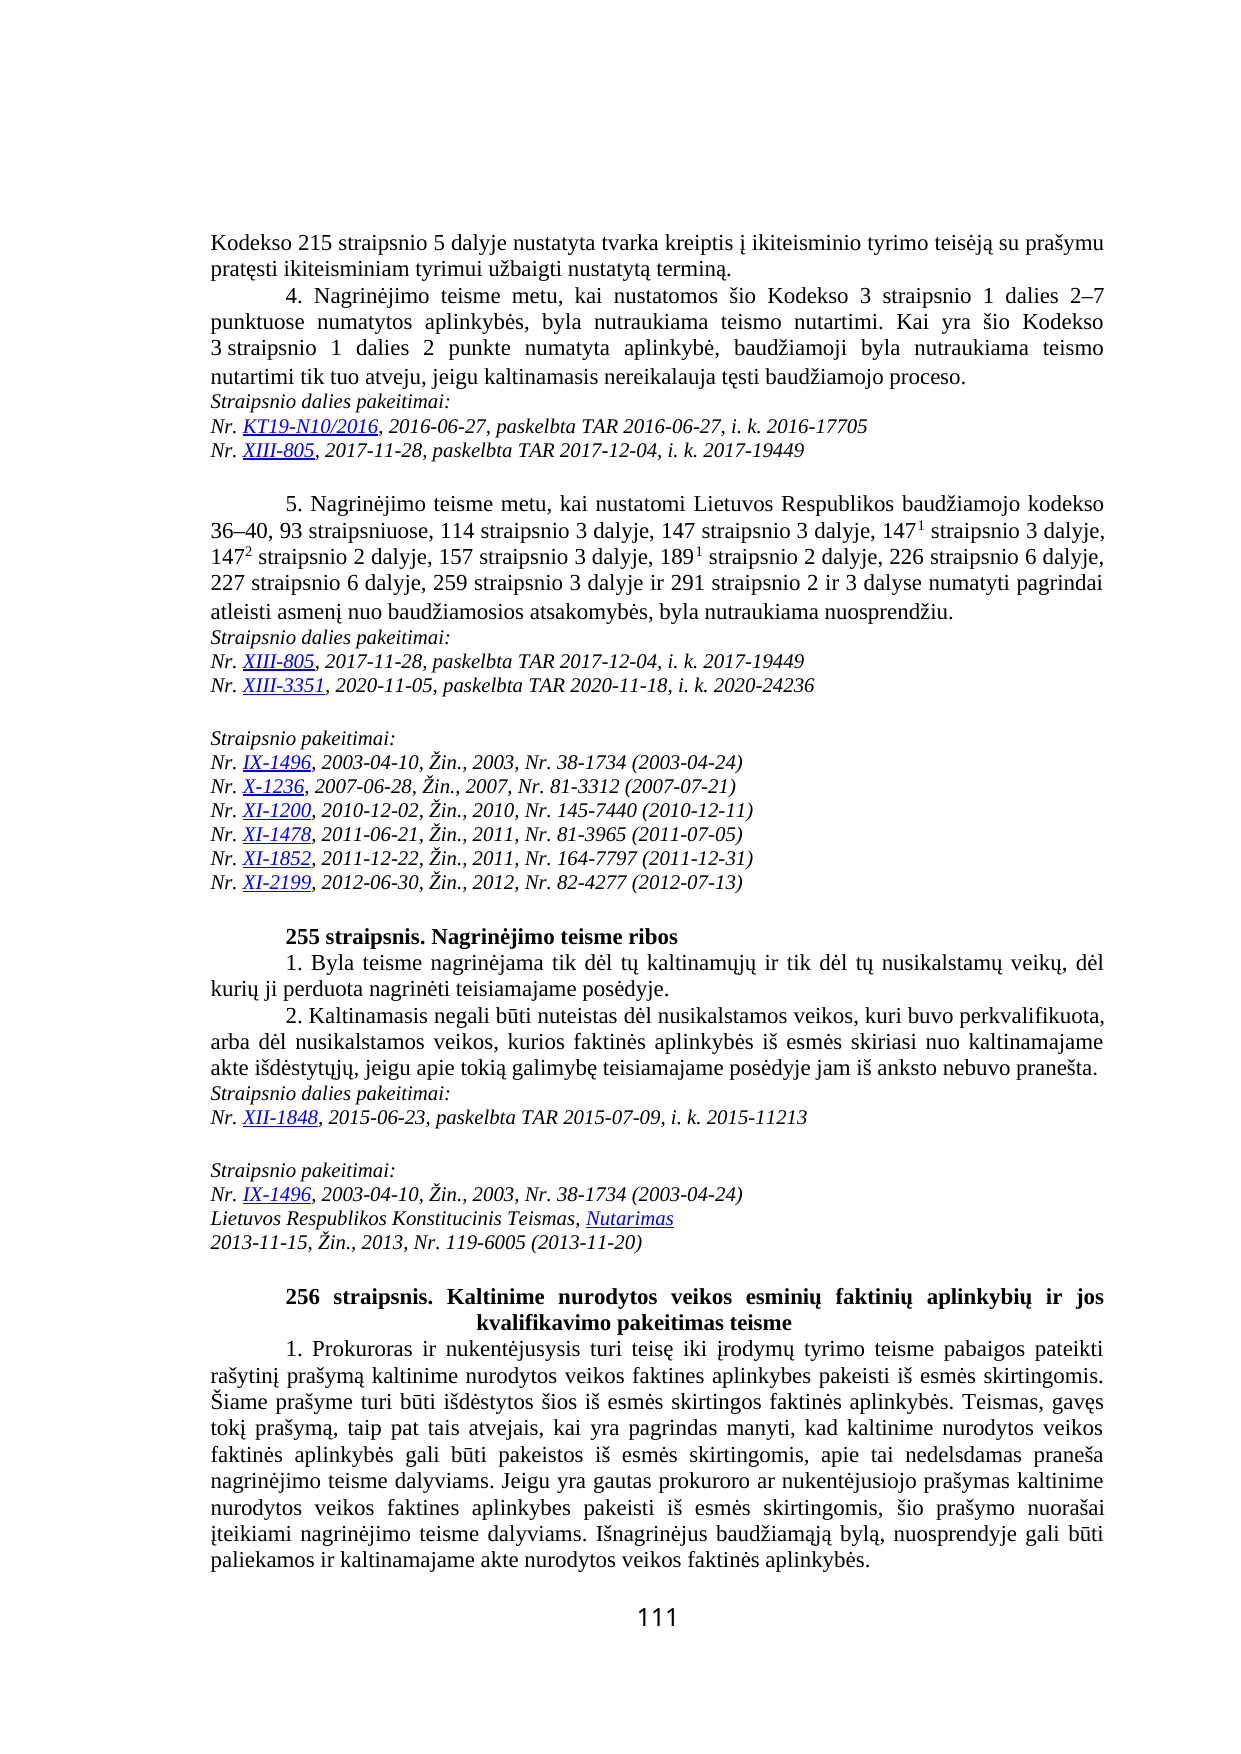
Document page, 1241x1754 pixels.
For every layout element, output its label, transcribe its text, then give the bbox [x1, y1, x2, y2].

text Nr. XIII-805, 2017-11-28, paskelbta TAR 2017-12-04, i. k. 2017-19449 [210, 649, 1105, 673]
text Straipsnio pakeitimai: [210, 1158, 1105, 1182]
text 5. Nagrinėjimo teisme metu, kai nustatomi Lietuvos Respublikos baudžiamojo kodekso 36–40, 93 straipsniuose, 114 straipsnio 3 dalyje, 147 straipsnio 3 dalyje, 1471 straipsnio 3 dalyje, 1472 straipsnio 2 dalyje, 157 straipsnio 3 dalyje, 1891 straipsnio 2 dalyje, 226 straipsnio 6 dalyje, 227 straipsnio 6 dalyje, 259 straipsnio 3 dalyje ir 291 straipsnio 2 ir 3 dalyse numatyti pagrindai atleisti asmenį nuo baudžiamosios atsakomybės, byla nutraukiama nuosprendžiu. [210, 490, 1105, 624]
text 256 straipsnis. Kaltinime nurodytos veikos esminių faktinių aplinkybių ir jos kvalifikavimo pakeitimas teisme [285, 1283, 1105, 1335]
text Straipsnio dalies pakeitimai: [210, 624, 1105, 649]
text Nr. IX-1496, 2003-04-10, Žin., 2003, Nr. 38-1734 (2003-04-24) [210, 749, 1105, 774]
text Nr. XIII-805, 2017-11-28, paskelbta TAR 2017-12-04, i. k. 2017-19449 [210, 438, 1105, 462]
text Nr. XI-1478, 2011-06-21, Žin., 2011, Nr. 81-3965 (2011-07-05) [210, 822, 1105, 846]
text Nr. IX-1496, 2003-04-10, Žin., 2003, Nr. 38-1734 (2003-04-24) [210, 1182, 1105, 1206]
text 2. Kaltinamasis negali būti nuteistas dėl nusikalstamos veikos, kuri buvo perkvalifikuota, arba dėl nusikalstamos veikos, kurios faktinės aplinkybės iš esmės skiriasi nuo kaltinamajame akte išdėstytųjų, jeigu apie tokią galimybę teisiamajame posėdyje jam iš anksto nebuvo pranešta. [210, 1002, 1105, 1081]
text Straipsnio dalies pakeitimai: [210, 1081, 1105, 1105]
text Nr. X-1236, 2007-06-28, Žin., 2007, Nr. 81-3312 (2007-07-21) [210, 774, 1105, 798]
text Nr. XI-1852, 2011-12-22, Žin., 2011, Nr. 164-7797 (2011-12-31) [210, 846, 1105, 870]
text Nr. KT19-N10/2016, 2016-06-27, paskelbta TAR 2016-06-27, i. k. 2016-17705 [210, 413, 1105, 438]
text 255 straipsnis. Nagrinėjimo teisme ribos [210, 923, 1105, 949]
text Straipsnio pakeitimai: [210, 726, 1105, 749]
text Nr. XI-1200, 2010-12-02, Žin., 2010, Nr. 145-7440 (2010-12-11) [210, 798, 1105, 822]
text Straipsnio dalies pakeitimai: [210, 389, 1105, 413]
text Lietuvos Respublikos Konstitucinis Teismas, Nutarimas [210, 1206, 1105, 1230]
text 1. Byla teisme nagrinėjama tik dėl tų kaltinamųjų ir tik dėl tų nusikalstamų veikų, dėl kurių ji perduota nagrinėti teisiamajame posėdyje. [210, 949, 1105, 1002]
text 1. Prokuroras ir nukentėjusysis turi teisę iki įrodymų tyrimo teisme pabaigos pateikti rašytinį prašymą kaltinime nurodytos veikos faktines aplinkybes pakeisti iš esmės skirtingomis. Šiame prašyme turi būti išdėstytos šios iš esmės skirtingos faktinės aplinkybės. Teismas, gavęs tokį prašymą, taip pat tais atvejais, kai yra pagrindas manyti, kad kaltinime nurodytos veikos faktinės aplinkybės gali būti pakeistos iš esmės skirtingomis, apie tai nedelsdamas praneša nagrinėjimo teisme dalyviams. Jeigu yra gautas prokuroro ar nukentėjusiojo prašymas kaltinime nurodytos veikos faktines aplinkybes pakeisti iš esmės skirtingomis, šio prašymo nuorašai įteikiami nagrinėjimo teisme dalyviams. Išnagrinėjus baudžiamąją bylą, nuosprendyje gali būti paliekamos ir kaltinamajame akte nurodytos veikos faktinės aplinkybės. [210, 1335, 1105, 1573]
text Nr. XII-1848, 2015-06-23, paskelbta TAR 2015-07-09, i. k. 2015-11213 [210, 1105, 1105, 1129]
text Nr. XI-2199, 2012-06-30, Žin., 2012, Nr. 82-4277 (2012-07-13) [210, 870, 1105, 894]
text Nr. XIII-3351, 2020-11-05, paskelbta TAR 2020-11-18, i. k. 2020-24236 [210, 673, 1105, 697]
text 2013-11-15, Žin., 2013, Nr. 119-6005 (2013-11-20) [210, 1230, 1105, 1254]
text 4. Nagrinėjimo teisme metu, kai nustatomos šio Kodekso 3 straipsnio 1 dalies 2–7 punktuose numatytos aplinkybės, byla nutraukiama teismo nutartimi. Kai yra šio Kodekso 3 straipsnio 1 dalies 2 punkte numatyta aplinkybė, baudžiamoji byla nutraukiama teismo nutartimi tik tuo atveju, jeigu kaltinamasis nereikalauja tęsti baudžiamojo proceso. [210, 282, 1105, 389]
text Kodekso 215 straipsnio 5 dalyje nustatyta tvarka kreiptis į ikiteisminio tyrimo teisėją su prašymu pratęsti ikiteisminiam tyrimui užbaigti nustatytą terminą. [210, 229, 1105, 282]
